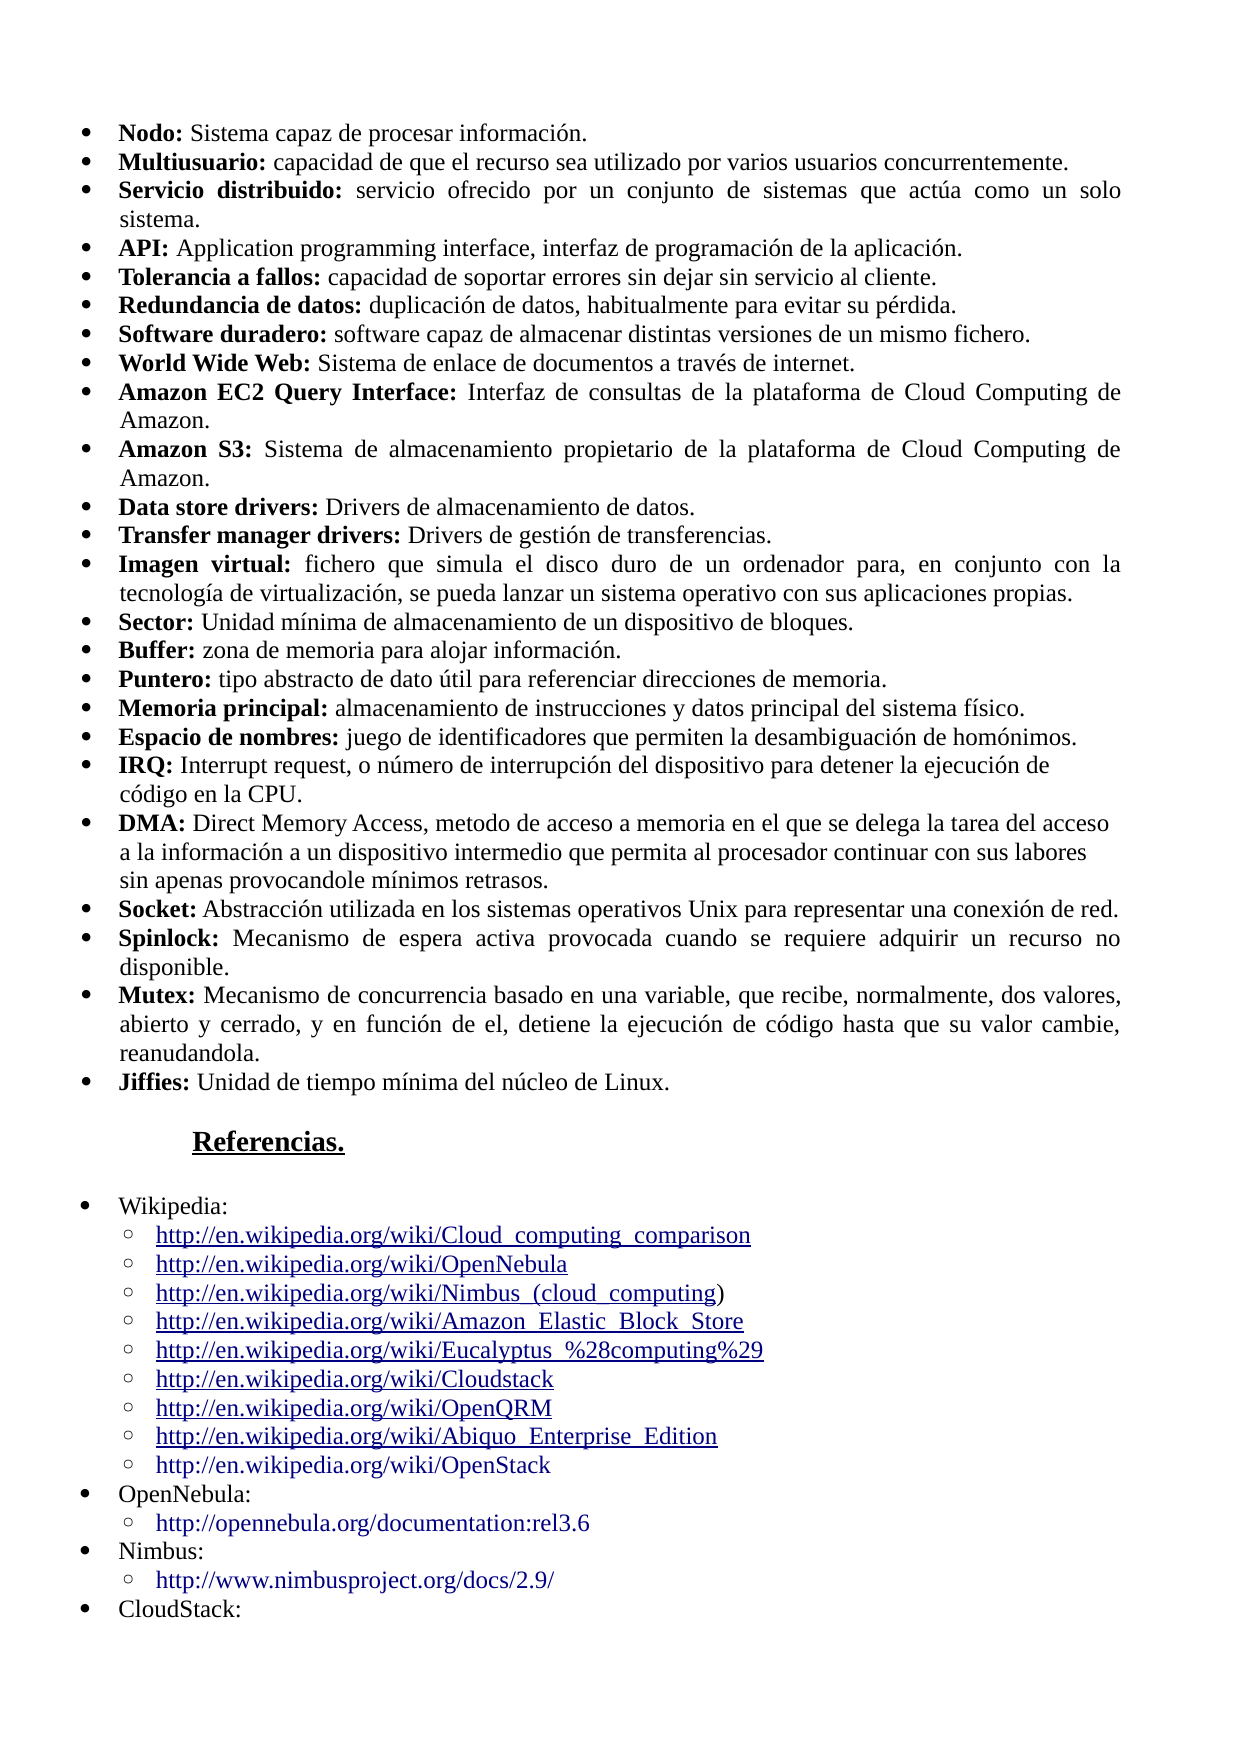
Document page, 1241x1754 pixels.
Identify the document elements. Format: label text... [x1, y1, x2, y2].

list Espacio de nombres: juego de identificadores que permiten la desambiguación de homónimos. [82, 722, 1122, 751]
list Data store drivers: Drivers de almacenamiento de datos. [82, 492, 1122, 521]
list Imagen virtual: fichero que simula el disco duro de un ordenador para, en conjunto con la tecnología de virtualización, se pueda lanzar un sistema operativo con sus aplicaciones propias. [82, 549, 1122, 607]
list http://en.wikipedia.org/wiki/Cloudstack [118, 1364, 1122, 1393]
list World Wide Web: Sistema de enlace de documentos a través de internet. [82, 348, 1122, 377]
list API: Application programming interface, interfaz de programación de la aplicación. [82, 233, 1122, 262]
list Buffer: zona de memoria para alojar información. [82, 636, 1122, 664]
list Transfer manager drivers: Drivers de gestión de transferencias. [82, 521, 1122, 549]
list Wikipedia: [81, 1191, 1122, 1220]
list Multiusuario: capacidad de que el recurso sea utilizado por varios usuarios concurrentemente. [82, 147, 1122, 176]
list Socket: Abstracción utilizada en los sistemas operativos Unix para representar una conexión de red. [82, 894, 1122, 923]
list Software duradero: software capaz de almacenar distintas versiones de un mismo fichero. [82, 319, 1122, 348]
list OpenNebula: [81, 1479, 1122, 1508]
list IRQ: Interrupt request, o número de interrupción del dispositivo para detener la ejecución de código en la CPU. [82, 751, 1122, 808]
list Nimbus: [81, 1536, 1122, 1565]
list Tolerancia a fallos: capacidad de soportar errores sin dejar sin servicio al cliente. [82, 262, 1122, 291]
list Sector: Unidad mínima de almacenamiento de un dispositivo de bloques. [82, 607, 1122, 636]
list http://www.nimbusproject.org/docs/2.9/ [118, 1565, 1122, 1594]
list Amazon EC2 Query Interface: Interfaz de consultas de la plataforma de Cloud Computing de Amazon. [82, 377, 1122, 434]
list Puntero: tipo abstracto de dato útil para referenciar direcciones de memoria. [82, 664, 1122, 693]
list Nodo: Sistema capaz de procesar información. [82, 118, 1122, 147]
list Mutex: Mecanismo de concurrencia basado en una variable, que recibe, normalmente, dos valores, abierto y cerrado, y en función de el, detiene la ejecución de código hasta que su valor cambie, reanudandola. [82, 981, 1122, 1067]
list http://en.wikipedia.org/wiki/Cloud_computing_comparison [118, 1220, 1122, 1249]
list Redundancia de datos: duplicación de datos, habitualmente para evitar su pérdida. [82, 291, 1122, 319]
list http://en.wikipedia.org/wiki/Abiquo_Enterprise_Edition [118, 1421, 1122, 1450]
list http://en.wikipedia.org/wiki/Amazon_Elastic_Block_Store [118, 1306, 1122, 1335]
list Amazon S3: Sistema de almacenamiento propietario de la plataforma de Cloud Computing de Amazon. [82, 434, 1122, 492]
list http://en.wikipedia.org/wiki/OpenQRM [118, 1393, 1122, 1421]
list http://en.wikipedia.org/wiki/Nimbus_(cloud_computing) [118, 1278, 1122, 1306]
list Memoria principal: almacenamiento de instrucciones y datos principal del sistema físico. [82, 693, 1122, 722]
list http://en.wikipedia.org/wiki/Eucalyptus_%28computing%29 [118, 1335, 1122, 1364]
text Referencias. [118, 1124, 1122, 1158]
list http://en.wikipedia.org/wiki/OpenNebula [118, 1249, 1122, 1278]
list http://opennebula.org/documentation:rel3.6 [118, 1508, 1122, 1536]
list http://en.wikipedia.org/wiki/OpenStack [118, 1450, 1122, 1479]
list Spinlock: Mecanismo de espera activa provocada cuando se requiere adquirir un recurso no disponible. [82, 923, 1122, 981]
list Servicio distribuido: servicio ofrecido por un conjunto de sistemas que actúa como un solo sistema. [82, 176, 1122, 233]
list CloudStack: [81, 1594, 1122, 1623]
list DMA: Direct Memory Access, metodo de acceso a memoria en el que se delega la tarea del acceso a la información a un dispositivo intermedio que permita al procesador continuar con sus labores sin apenas provocandole mínimos retrasos. [82, 808, 1122, 894]
list Jiffies: Unidad de tiempo mínima del núcleo de Linux. [82, 1067, 1122, 1096]
